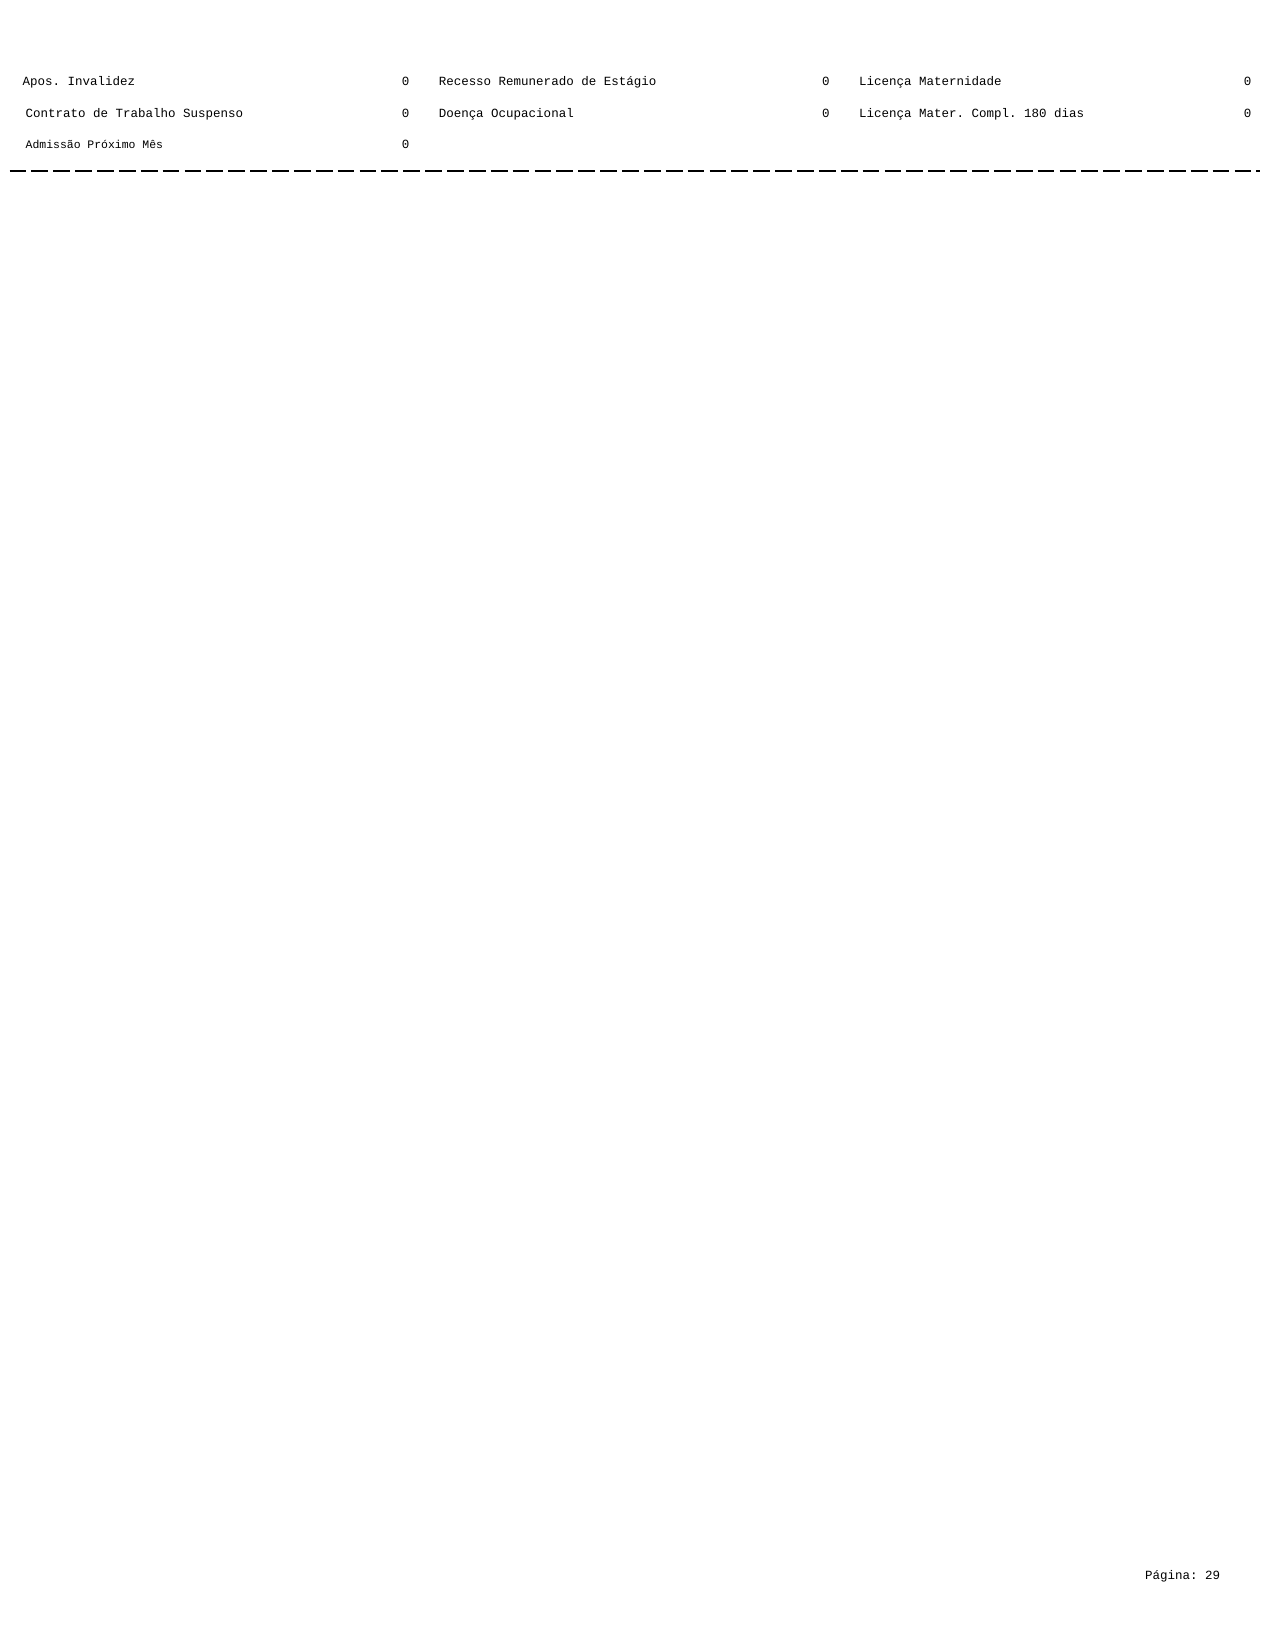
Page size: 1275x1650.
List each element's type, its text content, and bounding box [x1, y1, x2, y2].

table_cell [857, 139, 1167, 170]
table_cell [1065, 75, 1167, 107]
table_cell [1014, 75, 1065, 107]
table_cell 0 [329, 139, 423, 170]
table_cell Recesso Remunerado de Estágio [423, 75, 687, 107]
table_cell Contrato de Trabalho Suspenso [10, 107, 329, 138]
table_cell 0 [1167, 75, 1259, 107]
table_cell 0 [754, 107, 857, 138]
table_cell Admissão Próximo Mês [10, 139, 329, 170]
table_cell 0 [329, 107, 423, 138]
table_cell 0 [329, 75, 423, 107]
table_cell Licença Mater. Compl. 180 dias [857, 107, 1167, 138]
table_cell [687, 107, 754, 138]
table_cell Apos. Invalidez [10, 75, 329, 107]
table_cell 0 [1167, 107, 1259, 138]
table_cell [687, 139, 754, 170]
table_cell [423, 139, 687, 170]
table_cell Licença Maternidade [857, 75, 1013, 107]
table_cell [687, 75, 754, 107]
table_cell 0 [754, 75, 857, 107]
table_cell [1167, 139, 1259, 170]
table_cell Doença Ocupacional [423, 107, 687, 138]
table_cell [754, 139, 857, 170]
